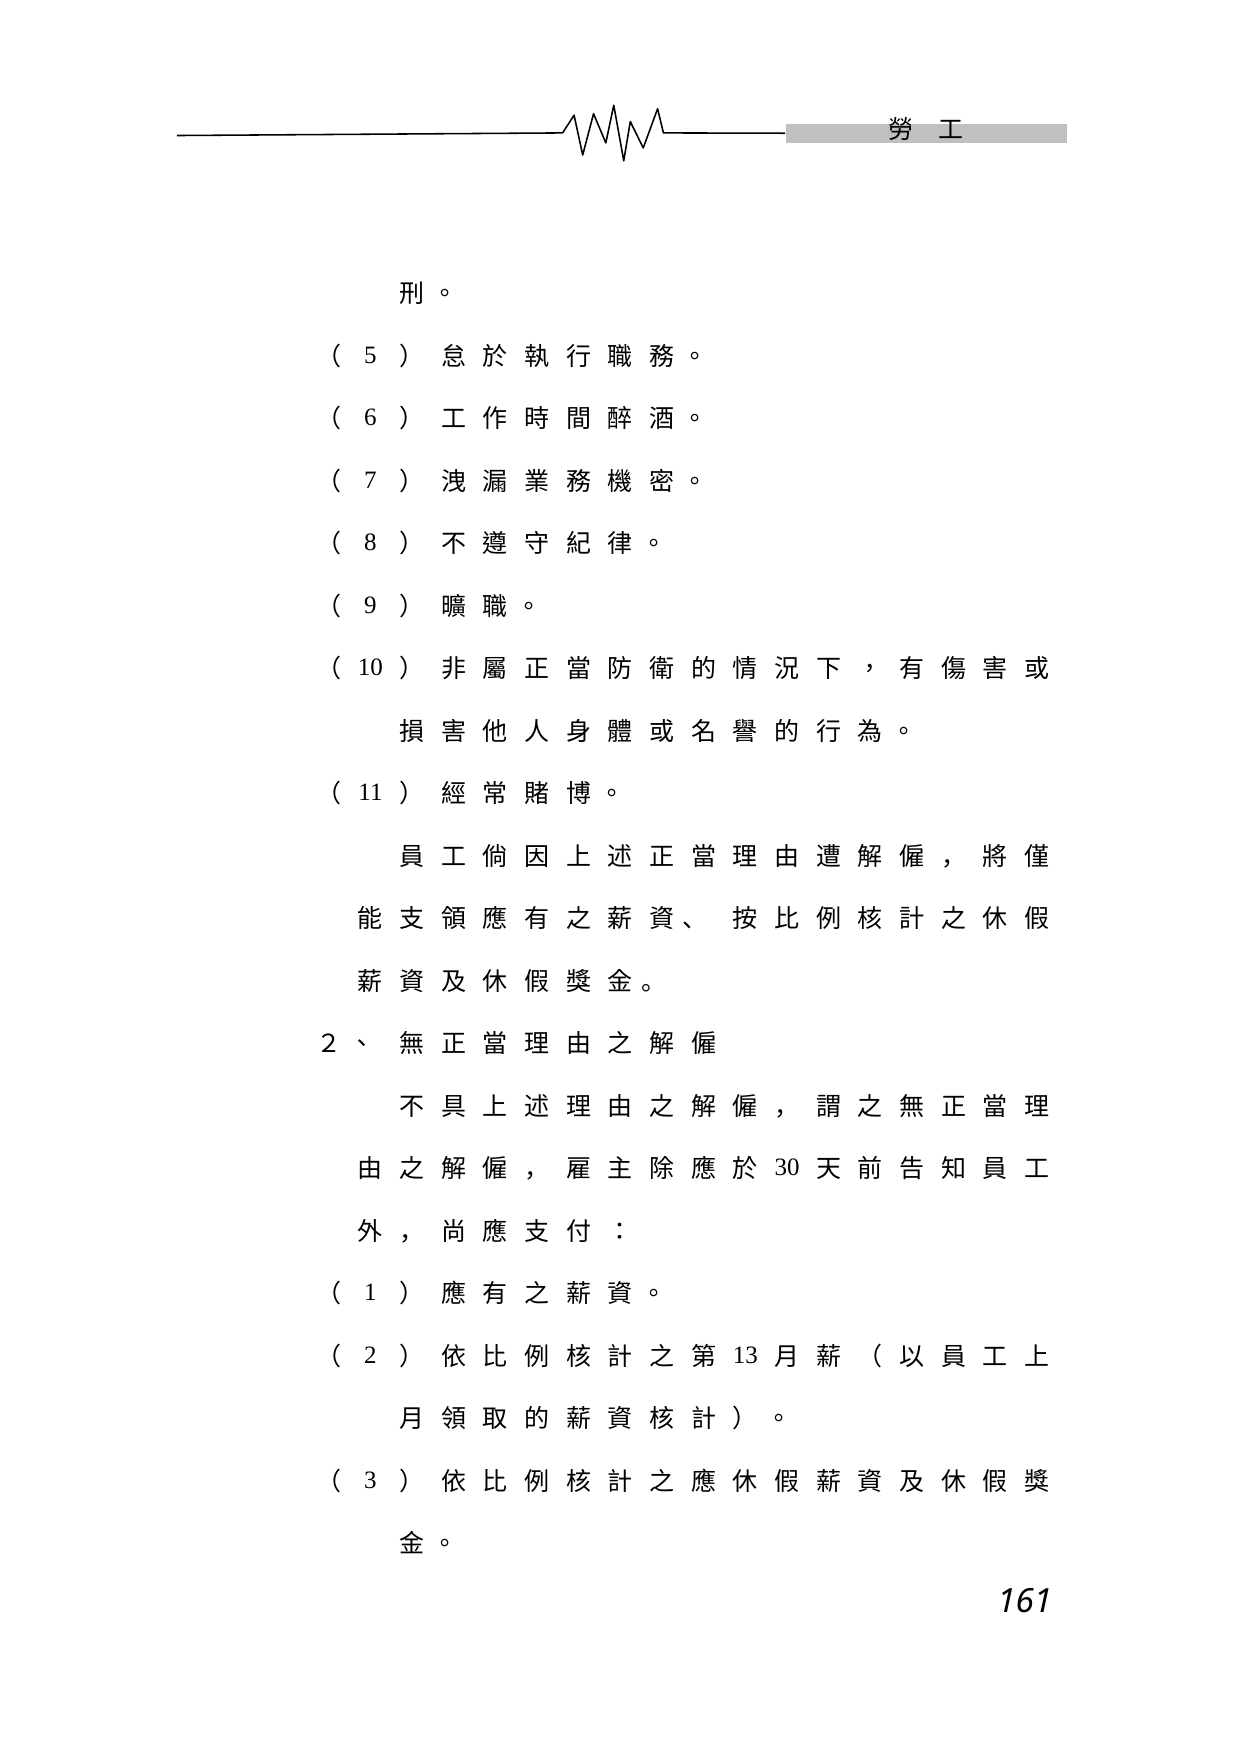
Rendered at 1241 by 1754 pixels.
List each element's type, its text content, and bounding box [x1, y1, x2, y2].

text 員工倘因上述正當理由遭解僱，將僅能支領應有之薪資、按比例核計之休假薪資及休假獎金。 [330, 813, 1058, 1000]
text （5）怠於執行職務。 [306, 313, 1058, 375]
text （2）依比例核計之第13月薪（以員工上月領取的薪資核計）。 [306, 1313, 1058, 1438]
text （9）曠職。 [306, 563, 1058, 625]
text （7）洩漏業務機密。 [306, 438, 1058, 500]
text 刑。 [306, 250, 1058, 313]
text 不具上述理由之解僱，謂之無正當理由之解僱，雇主除應於30天前告知員工外，尚應支付： [330, 1063, 1058, 1250]
text （11）經常賭博。 [293, 750, 1058, 813]
text ２、無正當理由之解僱 [281, 1000, 1058, 1063]
text （10）非屬正當防衛的情況下，有傷害或損害他人身體或名譽的行為。 [293, 625, 1058, 750]
text （3）依比例核計之應休假薪資及休假獎金。 [306, 1438, 1058, 1563]
text （8）不遵守紀律。 [306, 500, 1058, 563]
text （6）工作時間醉酒。 [306, 375, 1058, 438]
text （1）應有之薪資。 [306, 1250, 1058, 1313]
